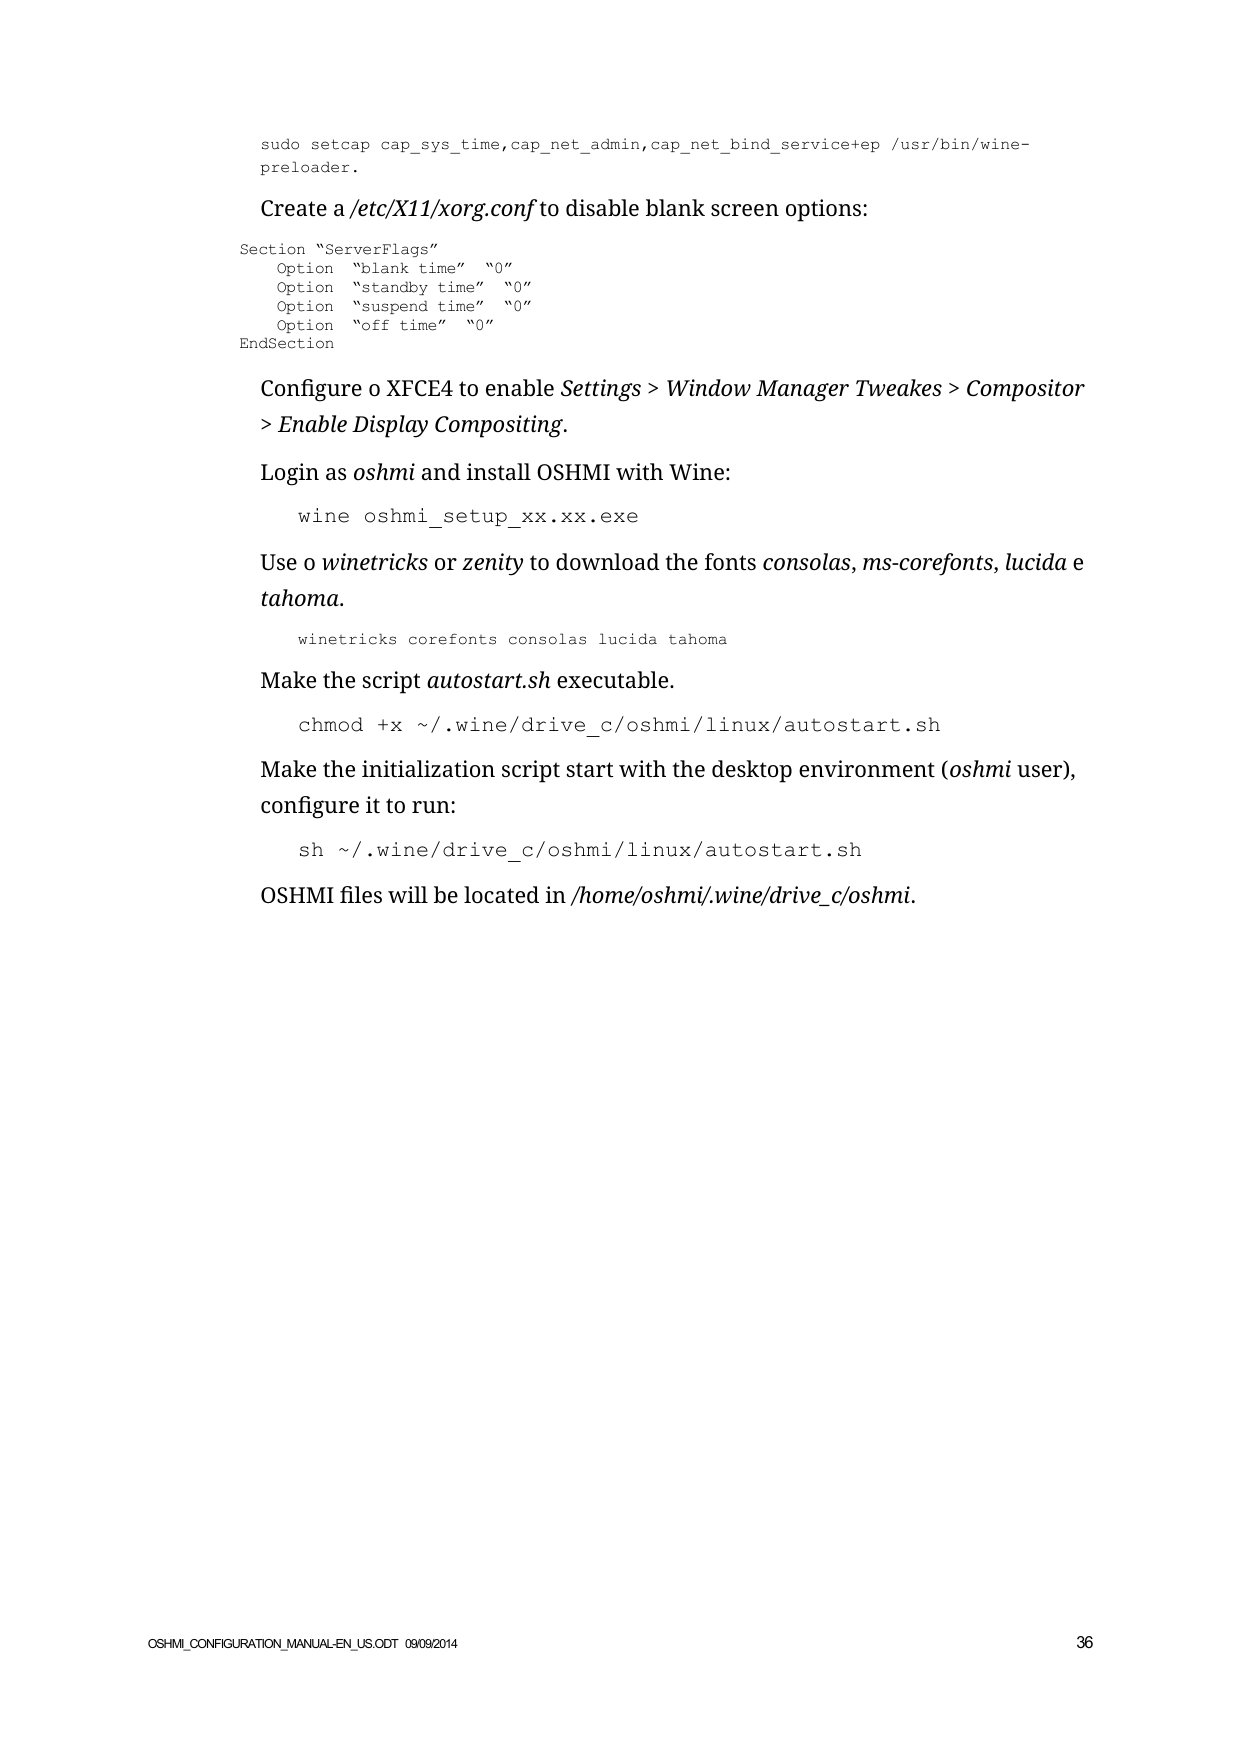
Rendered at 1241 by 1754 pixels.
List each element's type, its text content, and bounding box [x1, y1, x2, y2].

text Option “off time” “0” [202, 316, 1093, 335]
text Make the script autostart.sh executable. [260, 665, 1093, 695]
text Option “blank time” “0” [202, 259, 1093, 278]
text Login as oshmi and install OSHMI with Wine: [260, 457, 1093, 486]
text chmod +x ~/.wine/drive_c/oshmi/linux/autostart.sh [260, 713, 1093, 738]
text winetricks corefonts consolas lucida tahoma [260, 631, 1093, 649]
text Section “ServerFlags” [202, 241, 1093, 259]
text Use o winetricks or zenity to download the fonts consolas, ms-corefonts, lucida e tahoma. [260, 547, 1093, 613]
text sudo setcap cap_sys_time,cap_net_admin,cap_net_bind_service+ep /usr/bin/wine-preloader. [260, 136, 1093, 177]
text Make the initialization script start with the desktop environment (oshmi user), configure it to run: [260, 754, 1093, 820]
text Configure o XFCE4 to enable Settings > Window Manager Tweakes > Compositor > Enable Display Compositing. [260, 373, 1093, 439]
text sh ~/.wine/drive_c/oshmi/linux/autostart.sh [260, 838, 1093, 863]
text Option “suspend time” “0” [202, 297, 1093, 316]
text wine oshmi_setup_xx.xx.exe [260, 504, 1093, 529]
text Option “standby time” “0” [202, 278, 1093, 297]
text EndSection [202, 335, 1093, 354]
text Create a /etc/X11/xorg.conf to disable blank screen options: [260, 193, 1093, 223]
text OSHMI files will be located in /home/oshmi/.wine/drive_c/oshmi. [260, 879, 1093, 909]
